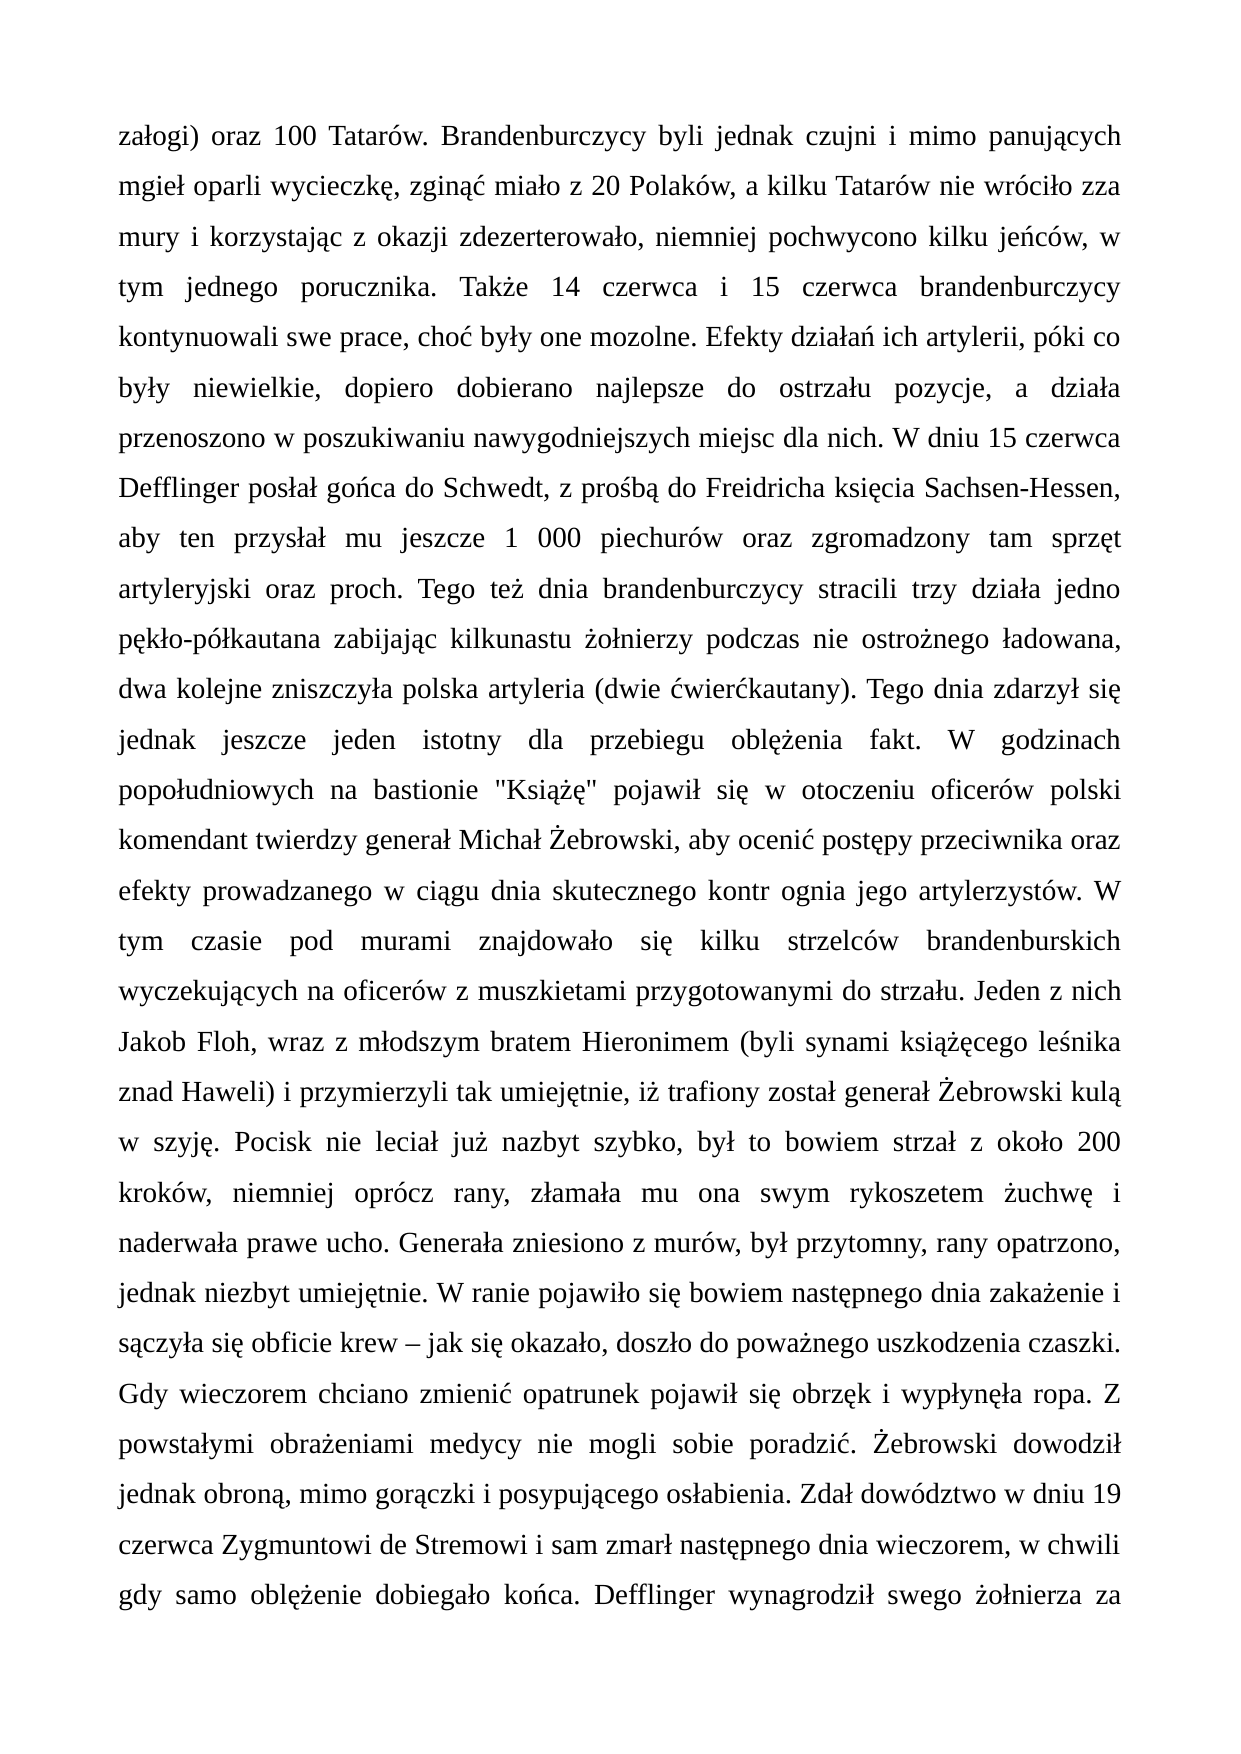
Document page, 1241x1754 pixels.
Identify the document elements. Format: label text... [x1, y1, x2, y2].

text załogi) oraz 100 Tatarów. Brandenburczycy byli jednak czujni i mimo panujących mgieł oparli wycieczkę, zginąć miało z 20 Polaków, a kilku Tatarów nie wróciło zza mury i korzystając z okazji zdezerterowało, niemniej pochwycono kilku jeńców, w tym jednego porucznika. Także 14 czerwca i 15 czerwca brandenburczycy kontynuowali swe prace, choć były one mozolne. Efekty działań ich artylerii, póki co były niewielkie, dopiero dobierano najlepsze do ostrzału pozycje, a działa przenoszono w poszukiwaniu nawygodniejszych miejsc dla nich. W dniu 15 czerwca Defflinger posłał gońca do Schwedt, z prośbą do Freidricha księcia Sachsen-Hessen, aby ten przysłał mu jeszcze 1 000 piechurów oraz zgromadzony tam sprzęt artyleryjski oraz proch. Tego też dnia brandenburczycy stracili trzy działa jedno pękło-półkautana zabijając kilkunastu żołnierzy podczas nie ostrożnego ładowana, dwa kolejne zniszczyła polska artyleria (dwie ćwierćkautany). Tego dnia zdarzył się jednak jeszcze jeden istotny dla przebiegu oblężenia fakt. W godzinach popołudniowych na bastionie "Książę" pojawił się w otoczeniu oficerów polski komendant twierdzy generał Michał Żebrowski, aby ocenić postępy przeciwnika oraz efekty prowadzanego w ciągu dnia skutecznego kontr ognia jego artylerzystów. W tym czasie pod murami znajdowało się kilku strzelców brandenburskich wyczekujących na oficerów z muszkietami przygotowanymi do strzału. Jeden z nich Jakob Floh, wraz z młodszym bratem Hieronimem (byli synami książęcego leśnika znad Haweli) i przymierzyli tak umiejętnie, iż trafiony został generał Żebrowski kulą w szyję. Pocisk nie leciał już nazbyt szybko, był to bowiem strzał z około 200 kroków, niemniej oprócz rany, złamała mu ona swym rykoszetem żuchwę i naderwała prawe ucho. Generała zniesiono z murów, był przytomny, rany opatrzono, jednak niezbyt umiejętnie. W ranie pojawiło się bowiem następnego dnia zakażenie i sączyła się obficie krew – jak się okazało, doszło do poważnego uszkodzenia czaszki. Gdy wieczorem chciano zmienić opatrunek pojawił się obrzęk i wypłynęła ropa. Z powstałymi obrażeniami medycy nie mogli sobie poradzić. Żebrowski dowodził jednak obroną, mimo gorączki i posypującego osłabienia. Zdał dowództwo w dniu 19 czerwca Zygmuntowi de Stremowi i sam zmarł następnego dnia wieczorem, w chwili gdy samo oblężenie dobiegało końca. Defflinger wynagrodził swego żołnierza za [118, 118, 1122, 1611]
